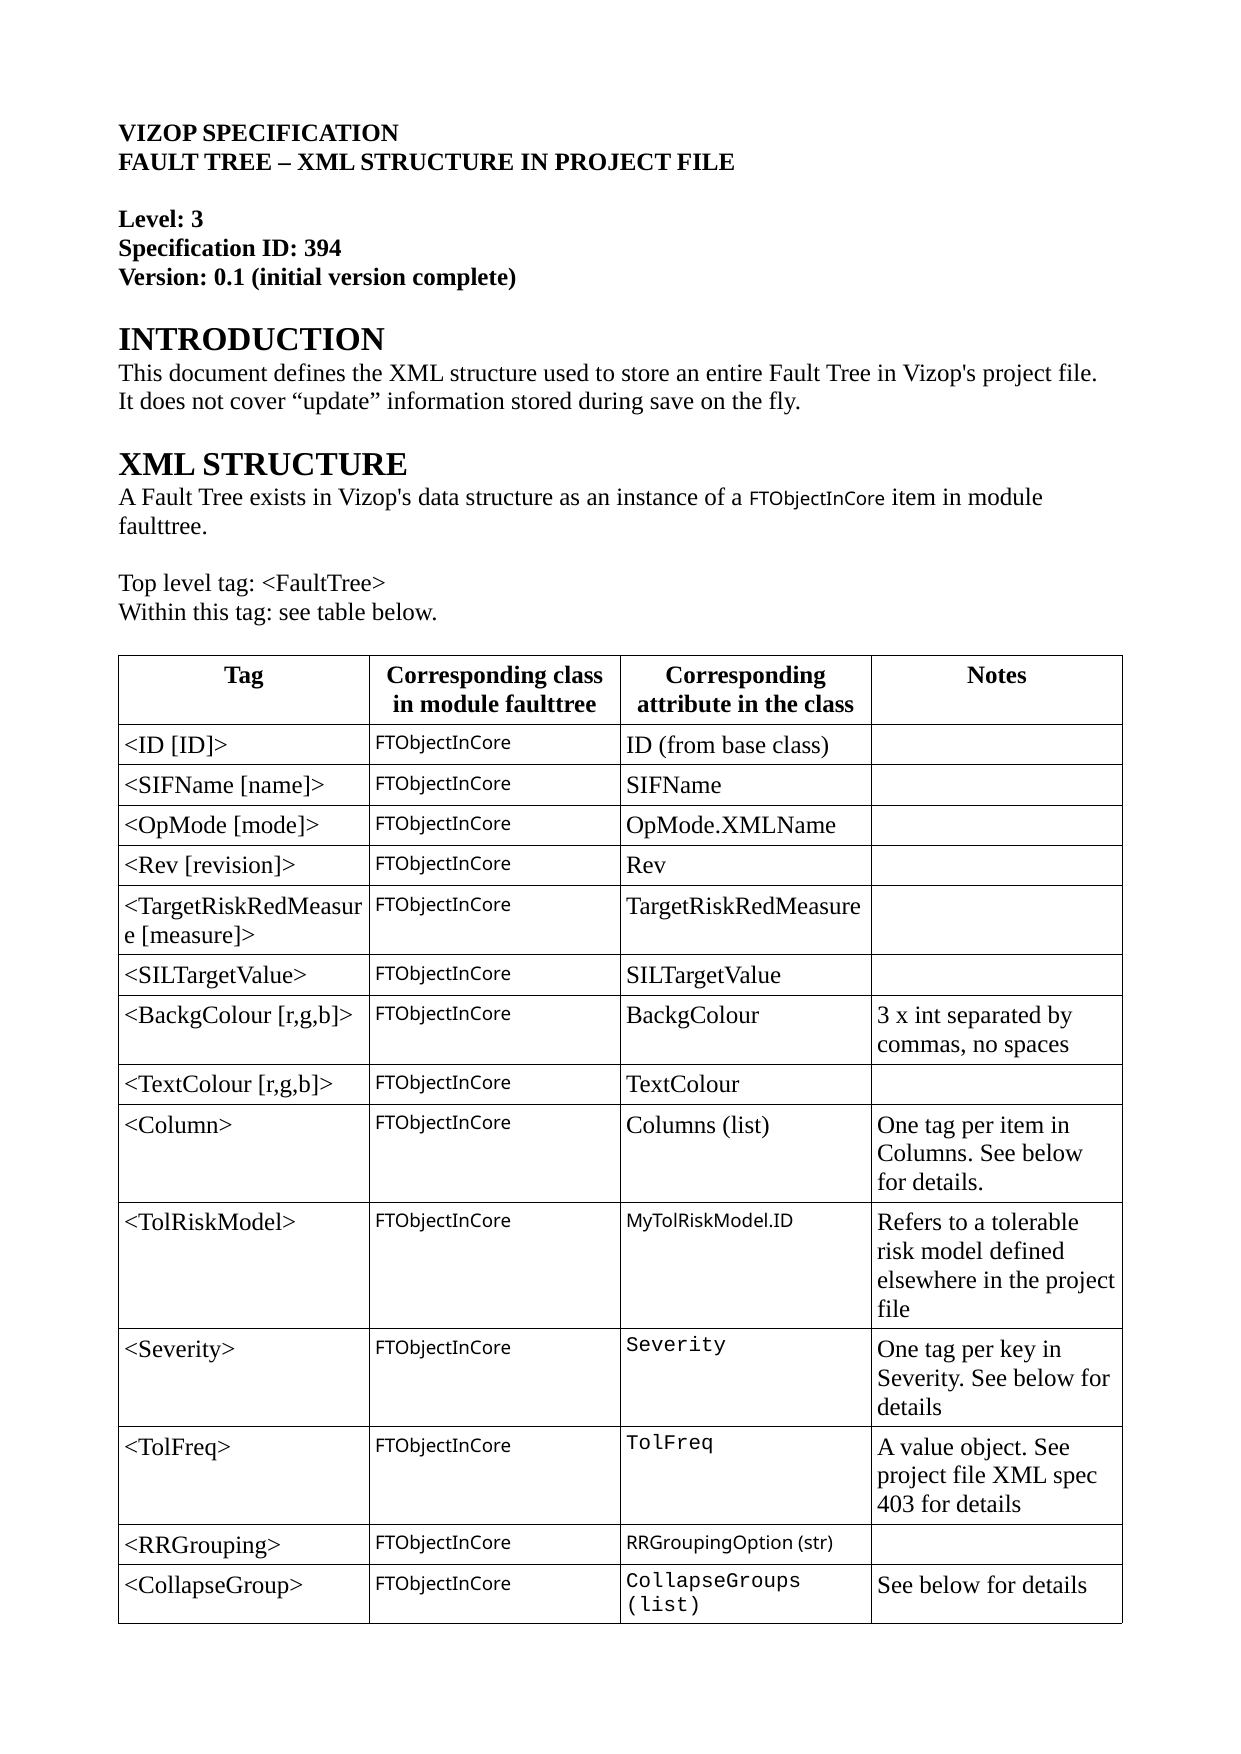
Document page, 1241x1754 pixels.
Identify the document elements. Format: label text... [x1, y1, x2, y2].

table_cell TolFreq [621, 1427, 871, 1524]
table_cell FTObjectInCore [370, 1565, 620, 1623]
text It does not cover “update” information stored during save on the fly. [118, 386, 1122, 415]
text Level: 3 [118, 204, 1122, 233]
text XML STRUCTURE [118, 444, 1122, 482]
table_cell <ID [ID]> [119, 725, 369, 764]
table_cell <OpMode [mode]> [119, 806, 369, 845]
table_cell See below for details [872, 1565, 1122, 1623]
table_cell <TolRiskModel> [119, 1203, 369, 1328]
table_cell FTObjectInCore [370, 1203, 620, 1328]
text INTRODUCTION [118, 319, 1122, 358]
table_cell 3 x int separated by commas, no spaces [872, 996, 1122, 1063]
table_cell FTObjectInCore [370, 955, 620, 994]
text FAULT TREE – XML STRUCTURE IN PROJECT FILE [118, 147, 1122, 176]
table_cell One tag per item in Columns. See below for details. [872, 1105, 1122, 1202]
table_cell FTObjectInCore [370, 765, 620, 804]
table_cell [872, 955, 1122, 994]
text Within this tag: see table below. [118, 597, 1122, 626]
table_cell BackgColour [621, 996, 871, 1063]
table_header Corresponding class in module faulttree [370, 656, 620, 724]
table_cell FTObjectInCore [370, 725, 620, 764]
table_cell FTObjectInCore [370, 1525, 620, 1564]
table_cell [872, 806, 1122, 845]
table_cell FTObjectInCore [370, 886, 620, 954]
text Specification ID: 394 [118, 233, 1122, 262]
text Top level tag: <FaultTree> [118, 568, 1122, 597]
table_cell [872, 765, 1122, 804]
table_cell ID (from base class) [621, 725, 871, 764]
table_cell OpMode.XMLName [621, 806, 871, 845]
table_cell [872, 846, 1122, 885]
table_cell FTObjectInCore [370, 1065, 620, 1104]
table_cell TargetRiskRedMeasure [621, 886, 871, 954]
table_cell RRGroupingOption (str) [621, 1525, 871, 1564]
table_header Notes [872, 656, 1122, 724]
table_cell <CollapseGroup> [119, 1565, 369, 1623]
table_cell <RRGrouping> [119, 1525, 369, 1564]
table_cell <TextColour [r,g,b]> [119, 1065, 369, 1104]
table_cell SILTargetValue [621, 955, 871, 994]
table_cell FTObjectInCore [370, 846, 620, 885]
table_cell <SILTargetValue> [119, 955, 369, 994]
table_cell A value object. See project file XML spec 403 for details [872, 1427, 1122, 1524]
table_header Corresponding attribute in the class [621, 656, 871, 724]
text This document defines the XML structure used to store an entire Fault Tree in Vizop's project file. [118, 358, 1122, 386]
table_cell <Severity> [119, 1329, 369, 1426]
table_cell MyTolRiskModel.ID [621, 1203, 871, 1328]
table_cell FTObjectInCore [370, 1427, 620, 1524]
table_cell <BackgColour [r,g,b]> [119, 996, 369, 1063]
table_cell Rev [621, 846, 871, 885]
table_cell [872, 1525, 1122, 1564]
table_cell Columns (list) [621, 1105, 871, 1202]
table_cell <Column> [119, 1105, 369, 1202]
table_cell CollapseGroups (list) [621, 1565, 871, 1623]
table_cell [872, 1065, 1122, 1104]
table_cell FTObjectInCore [370, 806, 620, 845]
text A Fault Tree exists in Vizop's data structure as an instance of a FTObjectInCore item in module faulttree. [118, 482, 1122, 540]
table_cell SIFName [621, 765, 871, 804]
table_cell [872, 725, 1122, 764]
table_cell <SIFName [name]> [119, 765, 369, 804]
table_cell TextColour [621, 1065, 871, 1104]
table_cell FTObjectInCore [370, 996, 620, 1063]
table_cell <TargetRiskRedMeasure [measure]> [119, 886, 369, 954]
table_cell Severity [621, 1329, 871, 1426]
text VIZOP SPECIFICATION [118, 118, 1122, 147]
text Version: 0.1 (initial version complete) [118, 262, 1122, 291]
table_cell FTObjectInCore [370, 1329, 620, 1426]
table_cell <Rev [revision]> [119, 846, 369, 885]
table_cell Refers to a tolerable risk model defined elsewhere in the project file [872, 1203, 1122, 1328]
table_cell <TolFreq> [119, 1427, 369, 1524]
table_cell [872, 886, 1122, 954]
table_cell FTObjectInCore [370, 1105, 620, 1202]
table_header Tag [119, 656, 369, 724]
table_cell One tag per key in Severity. See below for details [872, 1329, 1122, 1426]
